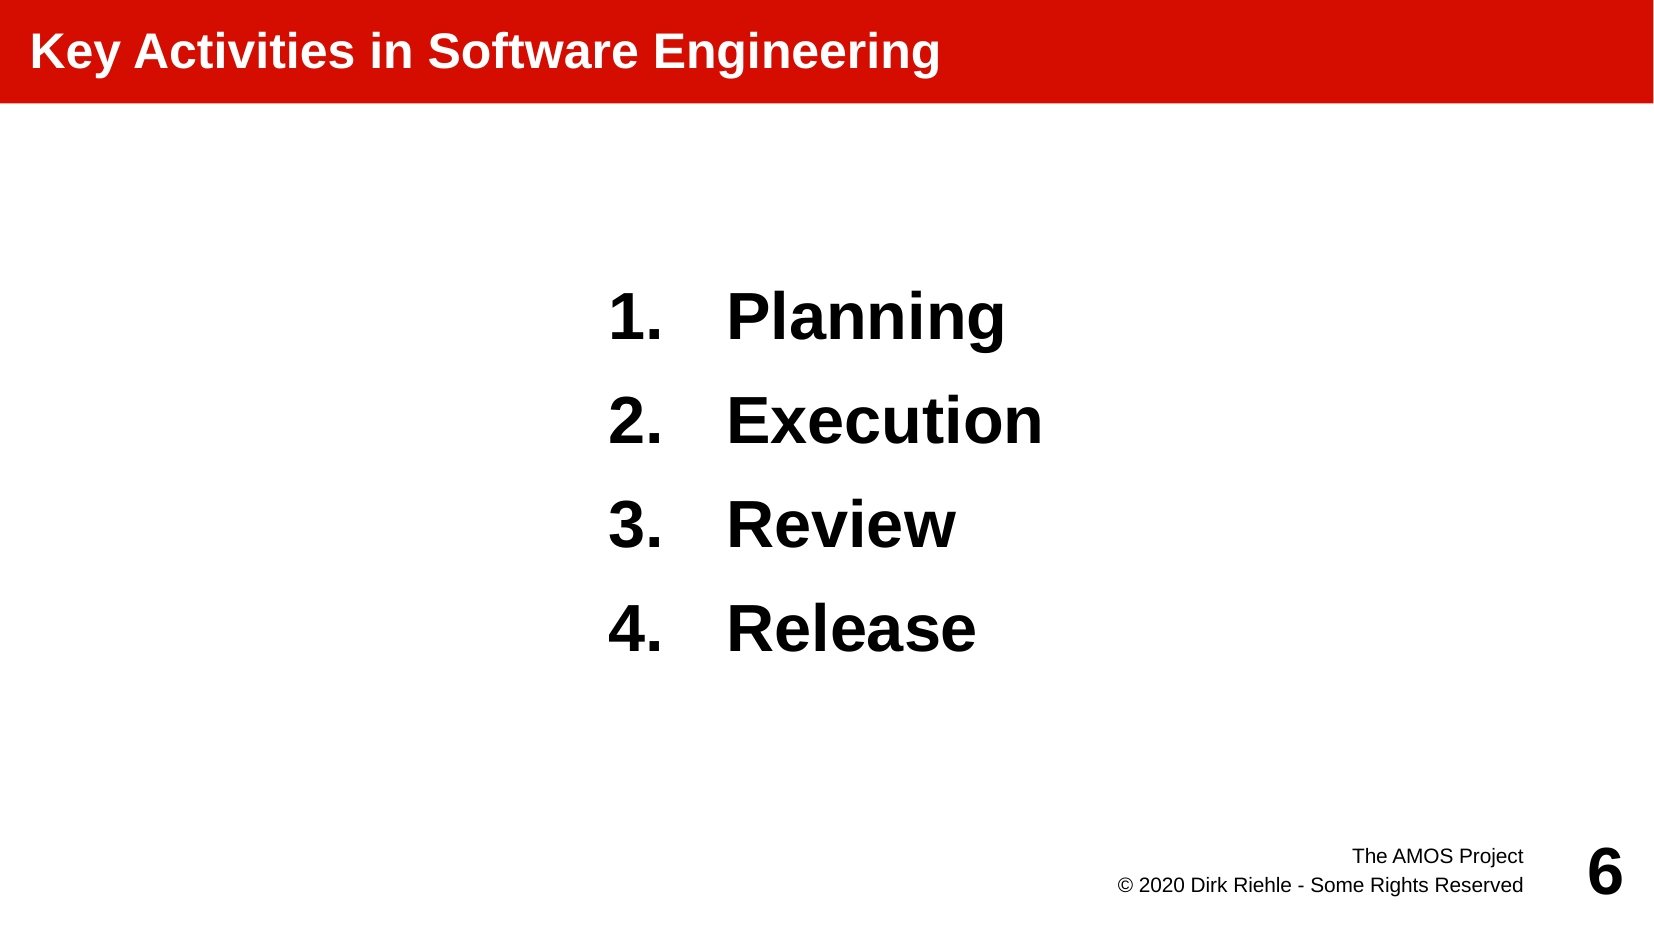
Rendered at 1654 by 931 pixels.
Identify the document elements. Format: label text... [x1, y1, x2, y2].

subtitle Planning Execution Review Release [29, 132, 1625, 813]
title Key Activities in Software Engineering [0, 0, 1654, 104]
